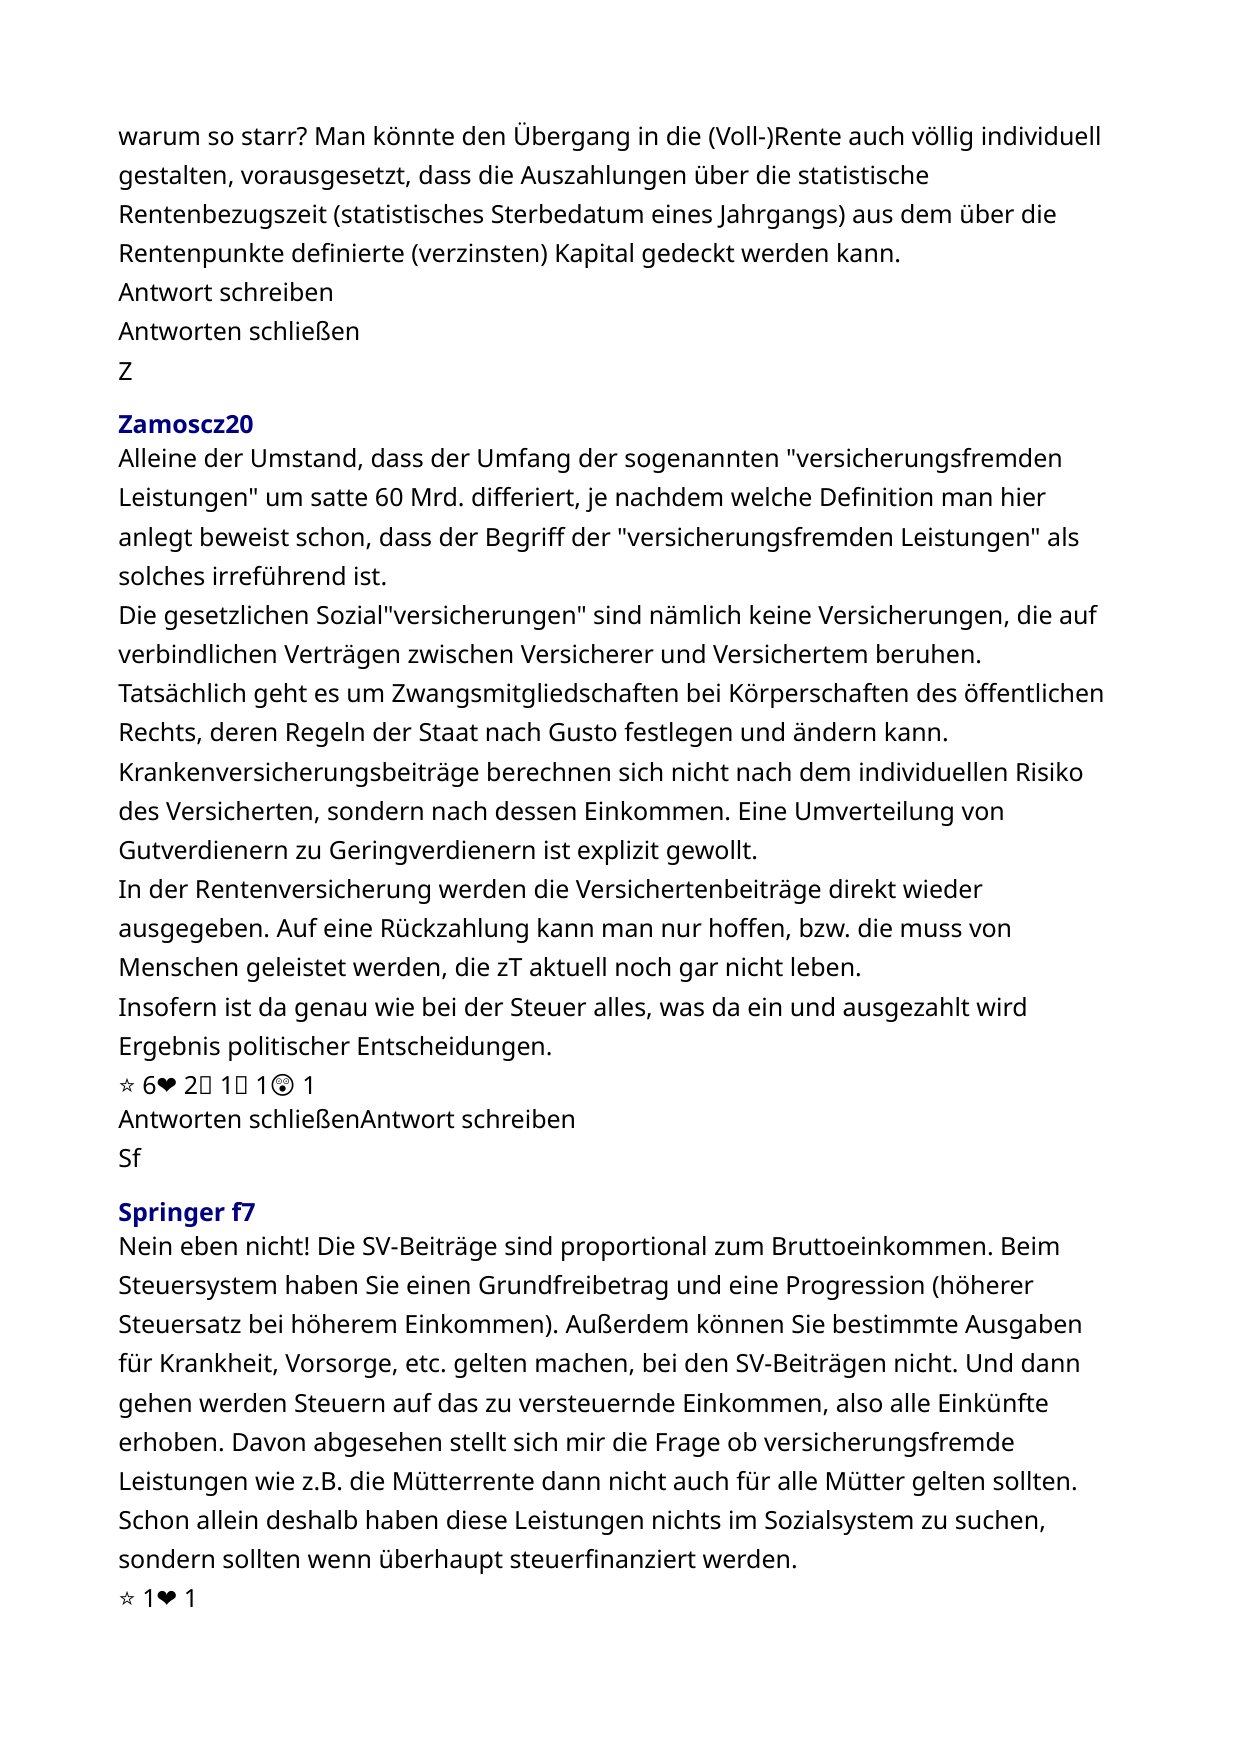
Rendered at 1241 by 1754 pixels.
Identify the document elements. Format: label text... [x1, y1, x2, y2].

subtitle Springer f7 [118, 1194, 1122, 1229]
text Nein eben nicht! Die SV-Beiträge sind proportional zum Bruttoeinkommen. Beim Steuersystem haben Sie einen Grundfreibetrag und eine Progression (höherer Steuersatz bei höherem Einkommen). Außerdem können Sie bestimmte Ausgaben für Krankheit, Vorsorge, etc. gelten machen, bei den SV-Beiträgen nicht. Und dann gehen werden Steuern auf das zu versteuernde Einkommen, also alle Einkünfte erhoben. Davon abgesehen stellt sich mir die Frage ob versicherungsfremde Leistungen wie z.B. die Mütterrente dann nicht auch für alle Mütter gelten sollten. Schon allein deshalb haben diese Leistungen nichts im Sozialsystem zu suchen, sondern sollten wenn überhaupt steuerfinanziert werden. [118, 1229, 1122, 1576]
text Alleine der Umstand, dass der Umfang der sogenannten "versicherungsfremden Leistungen" um satte 60 Mrd. differiert, je nachdem welche Definition man hier anlegt beweist schon, dass der Begriff der "versicherungsfremden Leistungen" als solches irreführend ist. [118, 441, 1122, 592]
text ⭐️ 1❤️ 1 [118, 1581, 1122, 1615]
text ⭐️ 6❤️ 2🙁 1🤨 1😲 1 [118, 1068, 1122, 1102]
text Sf [118, 1141, 1122, 1175]
text In der Rentenversicherung werden die Versichertenbeiträge direkt wieder ausgegeben. Auf eine Rückzahlung kann man nur hoffen, bzw. die muss von Menschen geleistet werden, die zT aktuell noch gar nicht leben. [118, 872, 1122, 984]
text Antwort schreiben [118, 275, 1122, 309]
text Z [118, 353, 1122, 387]
text Antworten schließenAntwort schreiben [118, 1102, 1122, 1136]
text Antworten schließen [118, 314, 1122, 348]
text Die gesetzlichen Sozial"versicherungen" sind nämlich keine Versicherungen, die auf verbindlichen Verträgen zwischen Versicherer und Versichertem beruhen. [118, 598, 1122, 671]
text Tatsächlich geht es um Zwangsmitgliedschaften bei Körperschaften des öffentlichen Rechts, deren Regeln der Staat nach Gusto festlegen und ändern kann. [118, 676, 1122, 749]
text Krankenversicherungsbeiträge berechnen sich nicht nach dem individuellen Risiko des Versicherten, sondern nach dessen Einkommen. Eine Umverteilung von Gutverdienern zu Geringverdienern ist explizit gewollt. [118, 754, 1122, 867]
subtitle Zamoscz20 [118, 407, 1122, 441]
text warum so starr? Man könnte den Übergang in die (Voll-)Rente auch völlig individuell gestalten, vorausgesetzt, dass die Auszahlungen über die statistische Rentenbezugszeit (statistisches Sterbedatum eines Jahrgangs) aus dem über die Rentenpunkte definierte (verzinsten) Kapital gedeckt werden kann. [118, 118, 1122, 270]
text Insofern ist da genau wie bei der Steuer alles, was da ein und ausgezahlt wird Ergebnis politischer Entscheidungen. [118, 989, 1122, 1062]
